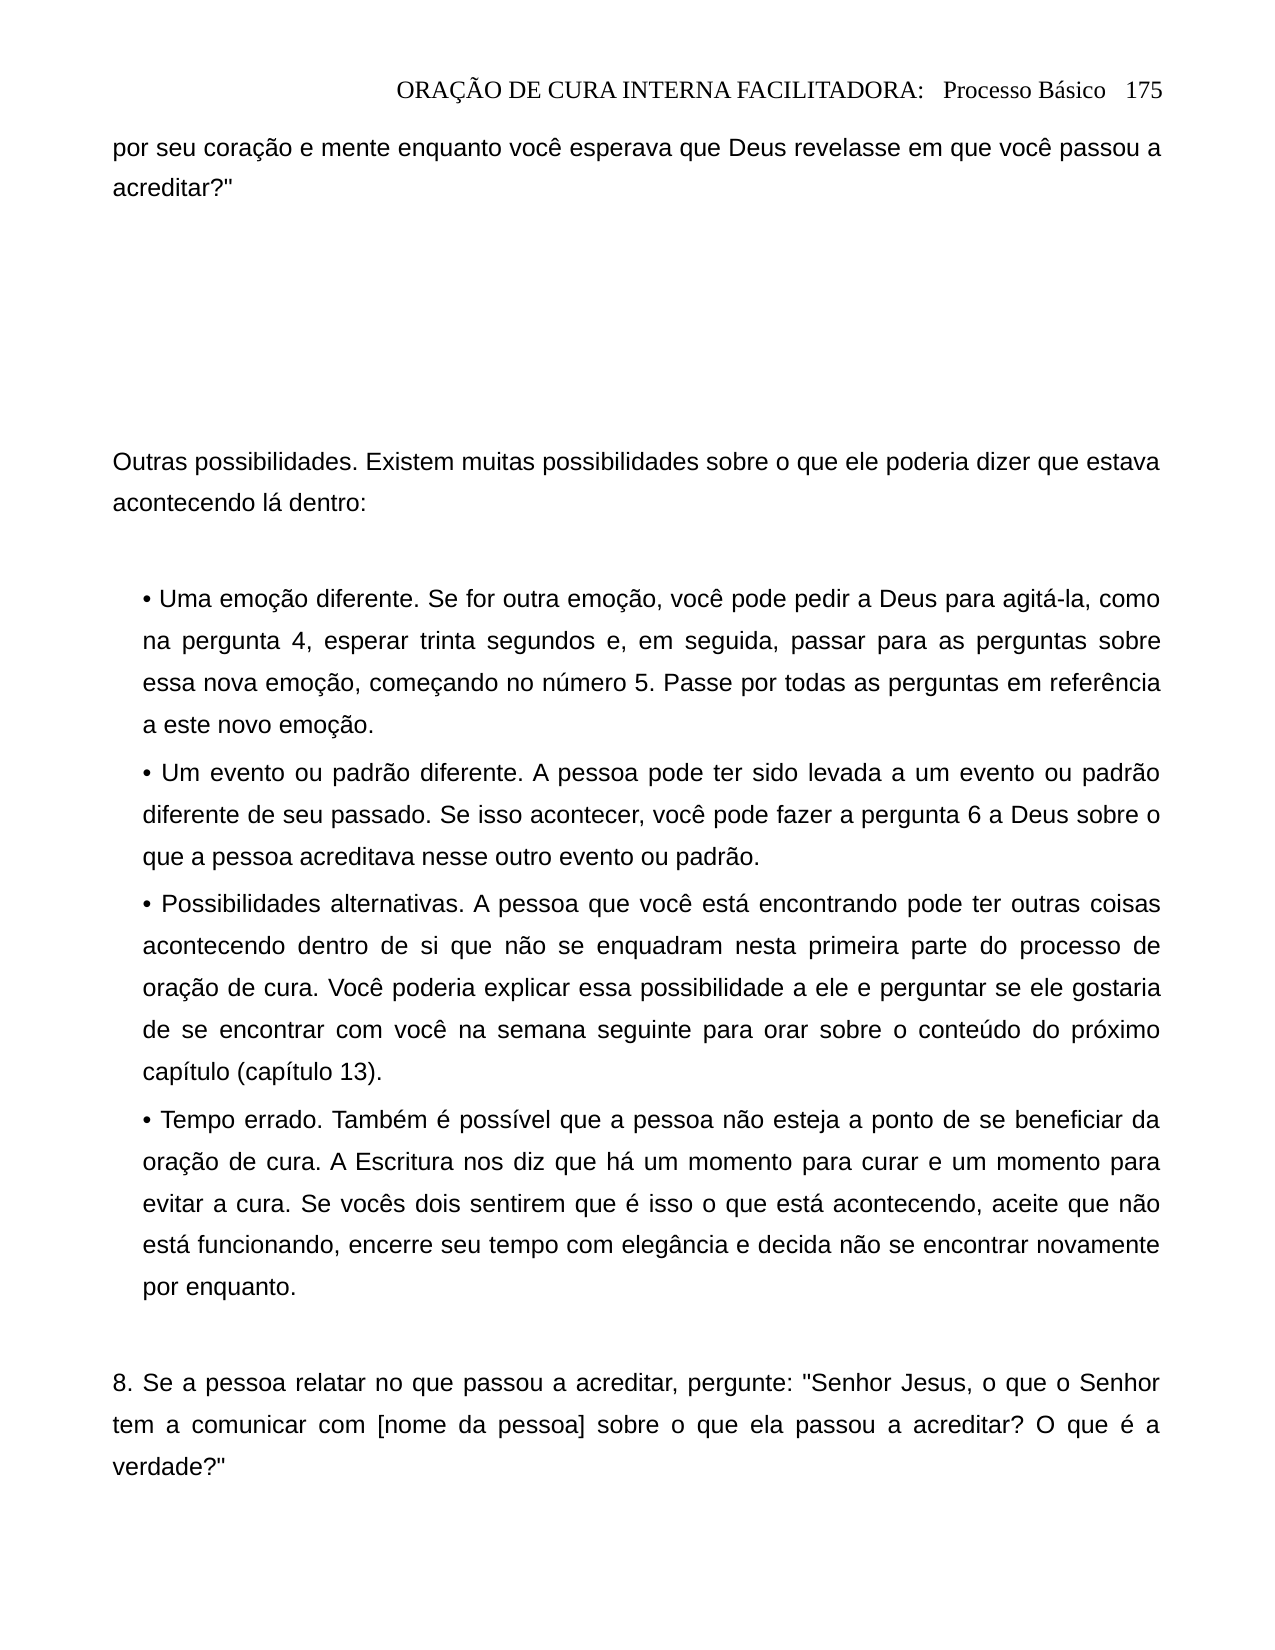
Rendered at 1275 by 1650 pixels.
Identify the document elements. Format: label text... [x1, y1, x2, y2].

text 8. Se a pessoa relatar no que passou a acreditar, pergunte: "Senhor Jesus, o que o Senhor tem a comunicar com [nome da pessoa] sobre o que ela passou a acreditar? O que é a verdade?" [112, 1368, 1162, 1481]
text por seu coração e mente enquanto você esperava que Deus revelasse em que você passou a acreditar?" [112, 133, 1162, 202]
text • Um evento ou padrão diferente. A pessoa pode ter sido levada a um evento ou padrão diferente de seu passado. Se isso acontecer, você pode fazer a pergunta 6 a Deus sobre o que a pessoa acreditava nesse outro evento ou padrão. [142, 758, 1162, 870]
text • Possibilidades alternativas. A pessoa que você está encontrando pode ter outras coisas acontecendo dentro de si que não se enquadram nesta primeira parte do processo de oração de cura. Você poderia explicar essa possibilidade a ele e perguntar se ele gostaria de se encontrar com você na semana seguinte para orar sobre o conteúdo do próximo capítulo (capítulo 13). [142, 889, 1162, 1086]
text Outras possibilidades. Existem muitas possibilidades sobre o que ele poderia dizer que estava acontecendo lá dentro: [112, 447, 1162, 517]
text • Tempo errado. Também é possível que a pessoa não esteja a ponto de se beneficiar da oração de cura. A Escritura nos diz que há um momento para curar e um momento para evitar a cura. Se vocês dois sentirem que é isso o que está acontecendo, aceite que não está funcionando, encerre seu tempo com elegância e decida não se encontrar novamente por enquanto. [142, 1105, 1162, 1301]
text • Uma emoção diferente. Se for outra emoção, você pode pedir a Deus para agitá-la, como na pergunta 4, esperar trinta segundos e, em seguida, passar para as perguntas sobre essa nova emoção, começando no número 5. Passe por todas as perguntas em referência a este novo emoção. [142, 584, 1162, 739]
